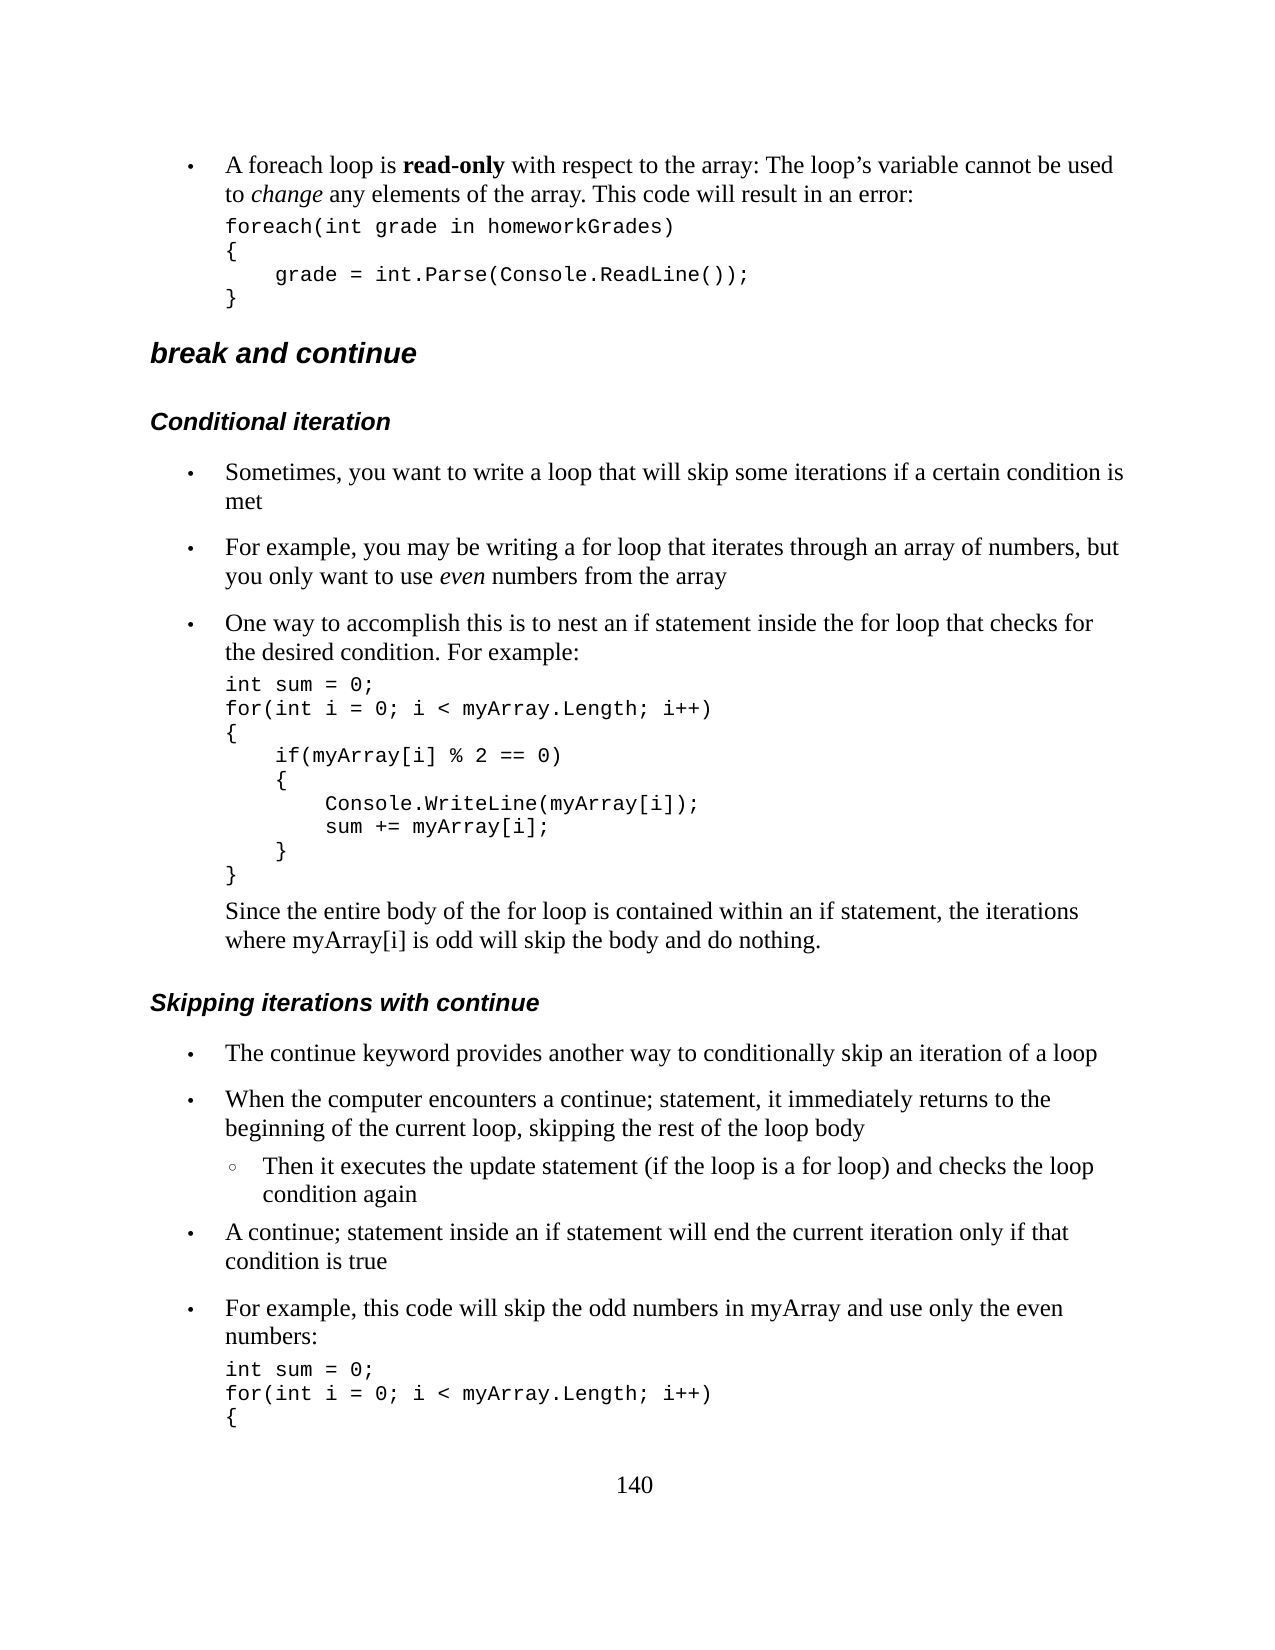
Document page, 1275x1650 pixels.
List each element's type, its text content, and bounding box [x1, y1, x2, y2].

list A foreach loop is read-only with respect to the array: The loop’s variable cannot be used to change any elements of the array. This code will result in an error: [187, 150, 1125, 207]
list } [187, 863, 1125, 887]
list { [187, 240, 1125, 264]
list For example, you may be writing a for loop that iterates through an array of numbers, but you only want to use even numbers from the array [187, 532, 1125, 590]
list for(int i = 0; i < myArray.Length; i++) [187, 698, 1125, 722]
list } [187, 840, 1125, 863]
list int sum = 0; [187, 674, 1125, 698]
list Since the entire body of the for loop is contained within an if statement, the iterations where myArray[i] is odd will skip the body and do nothing. [187, 896, 1125, 954]
list When the computer encounters a continue; statement, it immediately returns to the beginning of the current loop, skipping the rest of the loop body [187, 1084, 1125, 1142]
subtitle Conditional iteration [150, 407, 1125, 436]
list A continue; statement inside an if statement will end the current iteration only if that condition is true [187, 1217, 1125, 1275]
list for(int i = 0; i < myArray.Length; i++) [187, 1383, 1125, 1406]
list Console.WriteLine(myArray[i]); [187, 793, 1125, 816]
list Then it executes the update statement (if the loop is a for loop) and checks the loop condition again [225, 1151, 1125, 1208]
list { [187, 722, 1125, 745]
list { [187, 769, 1125, 793]
subtitle Skipping iterations with continue [150, 988, 1125, 1016]
list sum += myArray[i]; [187, 816, 1125, 840]
list grade = int.Parse(Console.ReadLine()); [187, 264, 1125, 287]
list { [187, 1406, 1125, 1430]
list For example, this code will skip the odd numbers in myArray and use only the even numbers: [187, 1293, 1125, 1350]
list int sum = 0; [187, 1359, 1125, 1383]
list } [187, 287, 1125, 311]
list The continue keyword provides another way to conditionally skip an iteration of a loop [187, 1038, 1125, 1066]
list Sometimes, you want to write a loop that will skip some iterations if a certain condition is met [187, 457, 1125, 514]
subtitle break and continue [150, 336, 1125, 369]
list foreach(int grade in homeworkGrades) [187, 216, 1125, 240]
list One way to accomplish this is to nest an if statement inside the for loop that checks for the desired condition. For example: [187, 608, 1125, 665]
list if(myArray[i] % 2 == 0) [187, 745, 1125, 769]
